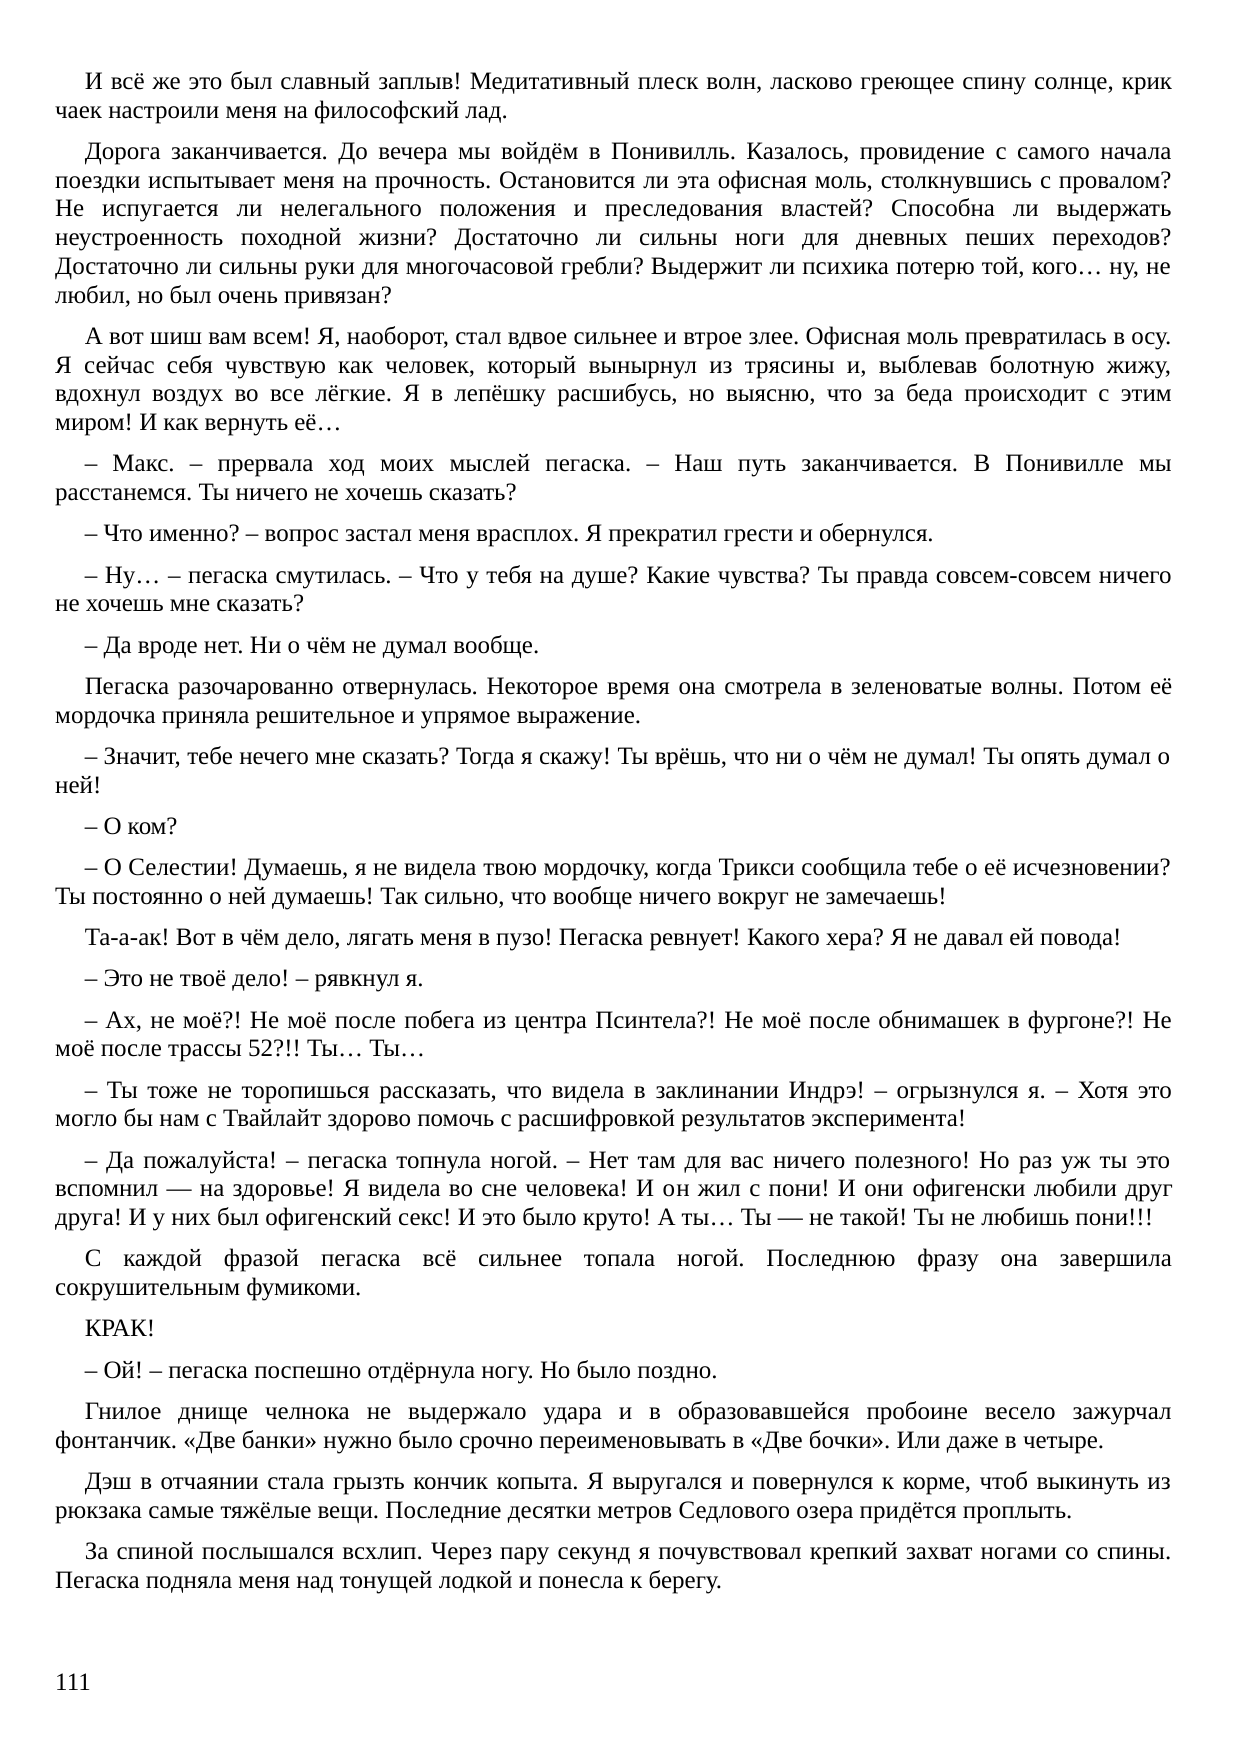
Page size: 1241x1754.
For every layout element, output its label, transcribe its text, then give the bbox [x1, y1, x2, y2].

text КРАК! [55, 1313, 1173, 1342]
text Пегаска разочарованно отвернулась. Некоторое время она смотрела в зеленоватые волны. Потом её мордочка приняла решительное и упрямое выражение. [55, 671, 1173, 728]
text С каждой фразой пегаска всё сильнее топала ногой. Последнюю фразу она завершила сокрушительным фумикоми. [55, 1243, 1173, 1301]
text – Ах, не моё?! Не моё после побега из центра Псинтела?! Не моё после обнимашек в фургоне?! Не моё после трассы 52?!! Ты… Ты… [55, 1005, 1173, 1062]
text – Ну… – пегаска смутилась. – Что у тебя на душе? Какие чувства? Ты правда совсем-совсем ничего не хочешь мне сказать? [55, 560, 1173, 617]
text – О Селестии! Думаешь, я не видела твою мордочку, когда Трикси сообщила тебе о её исчезновении? Ты постоянно о ней думаешь! Так сильно, что вообще ничего вокруг не замечаешь! [55, 852, 1173, 910]
text – Макс. – прервала ход моих мыслей пегаска. – Наш путь заканчивается. В Понивилле мы расстанемся. Ты ничего не хочешь сказать? [55, 448, 1173, 506]
text – Да вроде нет. Ни о чём не думал вообще. [55, 630, 1173, 658]
text – О ком? [55, 811, 1173, 840]
text Дэш в отчаянии стала грызть кончик копыта. Я выругался и повернулся к корме, чтоб выкинуть из рюкзака самые тяжёлые вещи. Последние десятки метров Седлового озера придётся проплыть. [55, 1466, 1173, 1523]
text А вот шиш вам всем! Я, наоборот, стал вдвое сильнее и втрое злее. Офисная моль превратилась в осу. Я сейчас себя чувствую как человек, который вынырнул из трясины и, выблевав болотную жижу, вдохнул воздух во все лёгкие. Я в лепёшку расшибусь, но выясню, что за беда происходит с этим миром! И как вернуть её… [55, 321, 1173, 436]
text – Это не твоё дело! – рявкнул я. [55, 963, 1173, 992]
text – Да пожалуйста! – пегаска топнула ногой. – Нет там для вас ничего полезного! Но раз уж ты это вспомнил — на здоровье! Я видела во сне человека! И он жил с пони! И они офигенски любили друг друга! И у них был офигенский секс! И это было круто! А ты… Ты — не такой! Ты не любишь пони!!! [55, 1145, 1173, 1231]
text Гнилое днище челнока не выдержало удара и в образовавшейся пробоине весело зажурчал фонтанчик. «Две банки» нужно было срочно переименовывать в «Две бочки». Или даже в четыре. [55, 1396, 1173, 1453]
text – Ты тоже не торопишься рассказать, что видела в заклинании Индрэ! – огрызнулся я. – Хотя это могло бы нам с Твайлайт здорово помочь с расшифровкой результатов эксперимента! [55, 1075, 1173, 1132]
text За спиной послышался всхлип. Через пару секунд я почувствовал крепкий захват ногами со спины. Пегаска подняла меня над тонущей лодкой и понесла к берегу. [55, 1536, 1173, 1593]
text – Что именно? – вопрос застал меня врасплох. Я прекратил грести и обернулся. [55, 518, 1173, 547]
text – Значит, тебе нечего мне сказать? Тогда я скажу! Ты врёшь, что ни о чём не думал! Ты опять думал о ней! [55, 741, 1173, 798]
text Дорога заканчивается. До вечера мы войдём в Понивилль. Казалось, провидение с самого начала поездки испытывает меня на прочность. Остановится ли эта офисная моль, столкнувшись с провалом? Не испугается ли нелегального положения и преследования властей? Способна ли выдержать неустроенность походной жизни? Достаточно ли сильны ноги для дневных пеших переходов? Достаточно ли сильны руки для многочасовой гребли? Выдержит ли психика потерю той, кого… ну, не любил, но был очень привязан? [55, 136, 1173, 308]
text И всё же это был славный заплыв! Медитативный плеск волн, ласково греющее спину солнце, крик чаек настроили меня на философский лад. [55, 66, 1173, 123]
text – Ой! – пегаска поспешно отдёрнула ногу. Но было поздно. [55, 1355, 1173, 1383]
text Та-а-ак! Вот в чём дело, лягать меня в пузо! Пегаска ревнует! Какого хера? Я не давал ей повода! [55, 922, 1173, 951]
